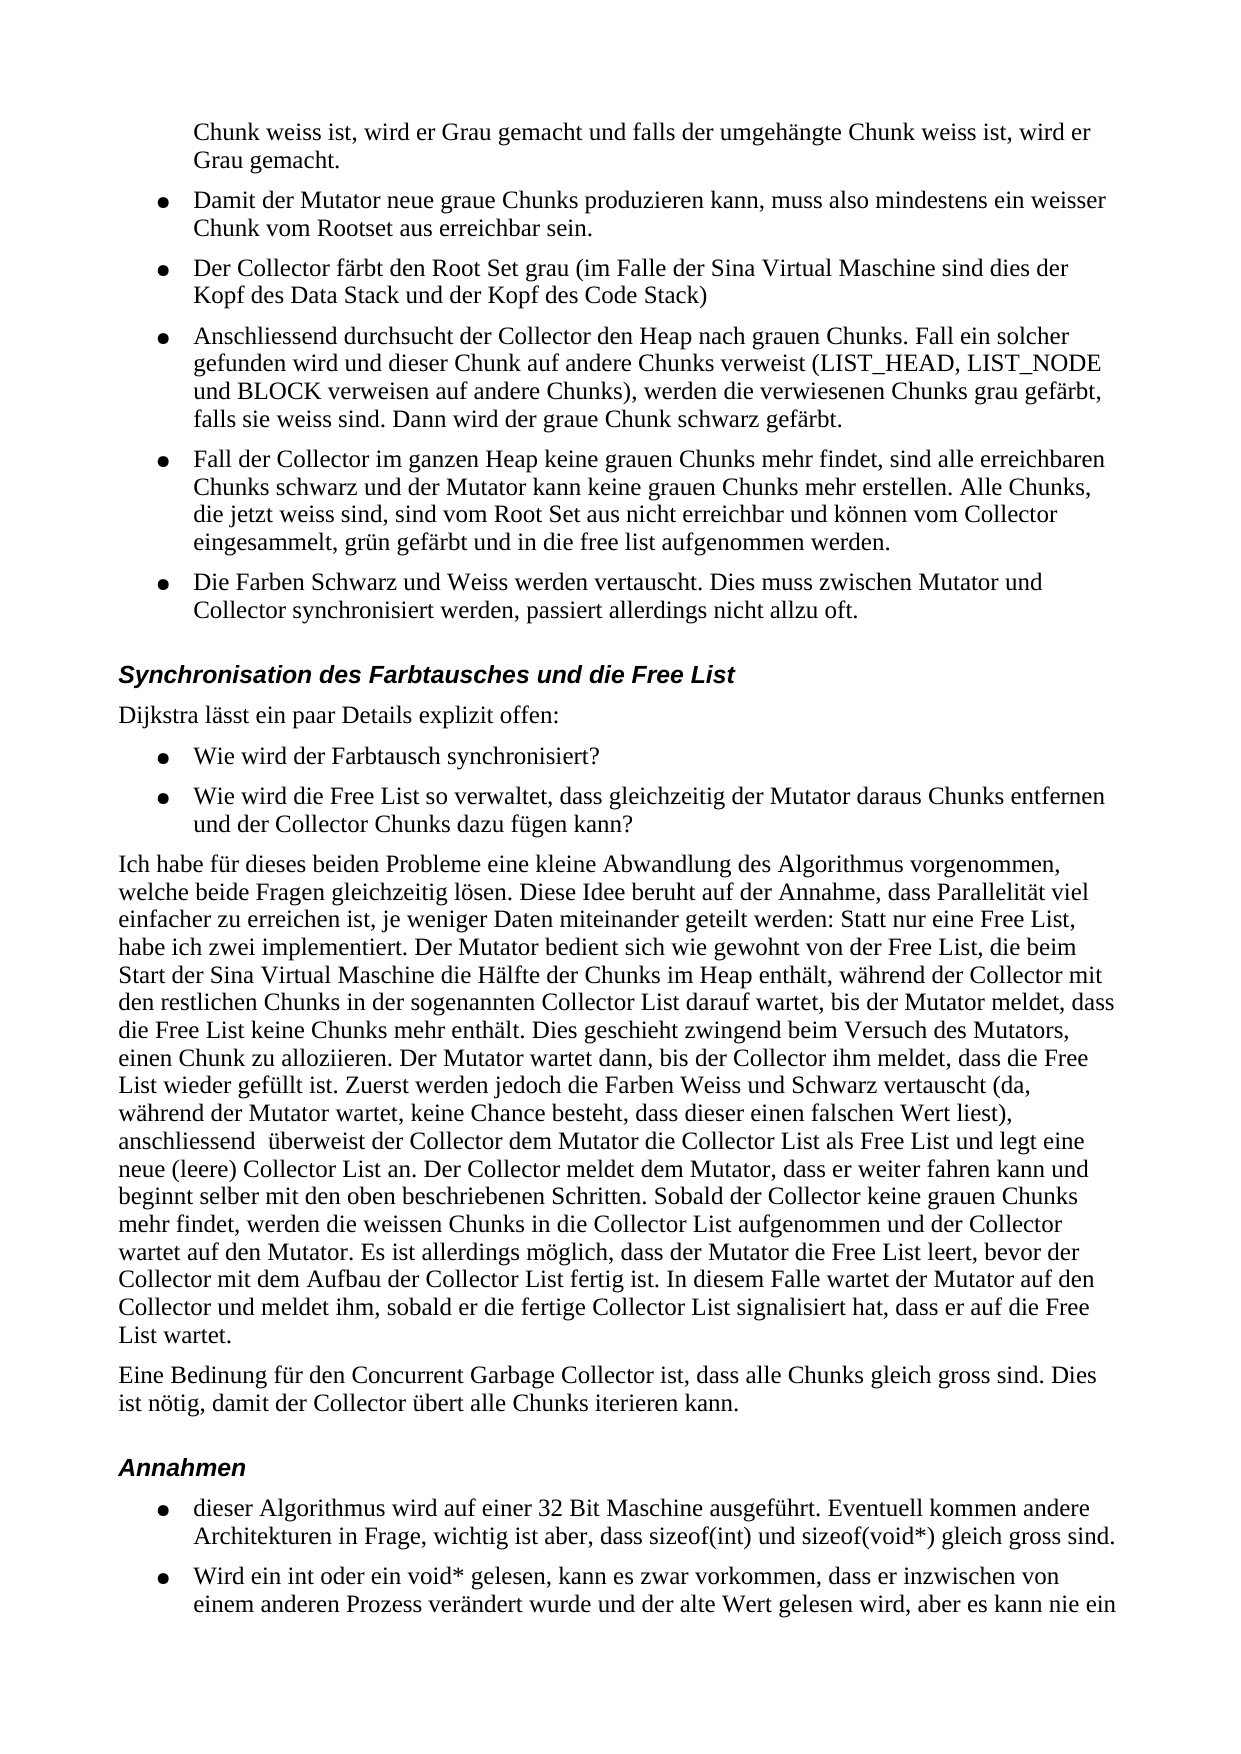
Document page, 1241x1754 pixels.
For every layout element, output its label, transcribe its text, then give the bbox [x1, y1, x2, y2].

list Damit der Mutator neue graue Chunks produzieren kann, muss also mindestens ein weisser Chunk vom Rootset aus erreichbar sein. [156, 186, 1122, 241]
subtitle Synchronisation des Farbtausches und die Free List [118, 661, 1122, 689]
list Fall der Collector im ganzen Heap keine grauen Chunks mehr findet, sind alle erreichbaren Chunks schwarz und der Mutator kann keine grauen Chunks mehr erstellen. Alle Chunks, die jetzt weiss sind, sind vom Root Set aus nicht erreichbar und können vom Collector eingesammelt, grün gefärbt und in die free list aufgenommen werden. [156, 445, 1122, 556]
list Wie wird der Farbtausch synchronisiert? [156, 742, 1122, 769]
subtitle Annahmen [118, 1454, 1122, 1482]
list Anschliessend durchsucht der Collector den Heap nach grauen Chunks. Fall ein solcher gefunden wird und dieser Chunk auf andere Chunks verweist (LIST_HEAD, LIST_NODE und BLOCK verweisen auf andere Chunks), werden die verwiesenen Chunks grau gefärbt, falls sie weiss sind. Dann wird der graue Chunk schwarz gefärbt. [156, 322, 1122, 433]
list Chunk weiss ist, wird er Grau gemacht und falls der umgehängte Chunk weiss ist, wird er Grau gemacht. [156, 118, 1122, 173]
list Wie wird die Free List so verwaltet, dass gleichzeitig der Mutator daraus Chunks entfernen und der Collector Chunks dazu fügen kann? [156, 782, 1122, 837]
text Ich habe für dieses beiden Probleme eine kleine Abwandlung des Algorithmus vorgenommen, welche beide Fragen gleichzeitig lösen. Diese Idee beruht auf der Annahme, dass Parallelität viel einfacher zu erreichen ist, je weniger Daten miteinander geteilt werden: Statt nur eine Free List, habe ich zwei implementiert. Der Mutator bedient sich wie gewohnt von der Free List, die beim Start der Sina Virtual Maschine die Hälfte der Chunks im Heap enthält, während der Collector mit den restlichen Chunks in der sogenannten Collector List darauf wartet, bis der Mutator meldet, dass die Free List keine Chunks mehr enthält. Dies geschieht zwingend beim Versuch des Mutators, einen Chunk zu alloziieren. Der Mutator wartet dann, bis der Collector ihm meldet, dass die Free List wieder gefüllt ist. Zuerst werden jedoch die Farben Weiss und Schwarz vertauscht (da, während der Mutator wartet, keine Chance besteht, dass dieser einen falschen Wert liest), anschliessend überweist der Collector dem Mutator die Collector List als Free List und legt eine neue (leere) Collector List an. Der Collector meldet dem Mutator, dass er weiter fahren kann und beginnt selber mit den oben beschriebenen Schritten. Sobald der Collector keine grauen Chunks mehr findet, werden die weissen Chunks in die Collector List aufgenommen und der Collector wartet auf den Mutator. Es ist allerdings möglich, dass der Mutator die Free List leert, bevor der Collector mit dem Aufbau der Collector List fertig ist. In diesem Falle wartet der Mutator auf den Collector und meldet ihm, sobald er die fertige Collector List signalisiert hat, dass er auf die Free List wartet. [118, 850, 1122, 1349]
list Der Collector färbt den Root Set grau (im Falle der Sina Virtual Maschine sind dies der Kopf des Data Stack und der Kopf des Code Stack) [156, 254, 1122, 309]
list dieser Algorithmus wird auf einer 32 Bit Maschine ausgeführt. Eventuell kommen andere Architekturen in Frage, wichtig ist aber, dass sizeof(int) und sizeof(void*) gleich gross sind. [156, 1494, 1122, 1550]
list Wird ein int oder ein void* gelesen, kann es zwar vorkommen, dass er inzwischen von einem anderen Prozess verändert wurde und der alte Wert gelesen wird, aber es kann nie ein [156, 1562, 1122, 1618]
list Die Farben Schwarz und Weiss werden vertauscht. Dies muss zwischen Mutator und Collector synchronisiert werden, passiert allerdings nicht allzu oft. [156, 568, 1122, 624]
text Eine Bedinung für den Concurrent Garbage Collector ist, dass alle Chunks gleich gross sind. Dies ist nötig, damit der Collector übert alle Chunks iterieren kann. [118, 1361, 1122, 1417]
text Dijkstra lässt ein paar Details explizit offen: [118, 702, 1122, 729]
